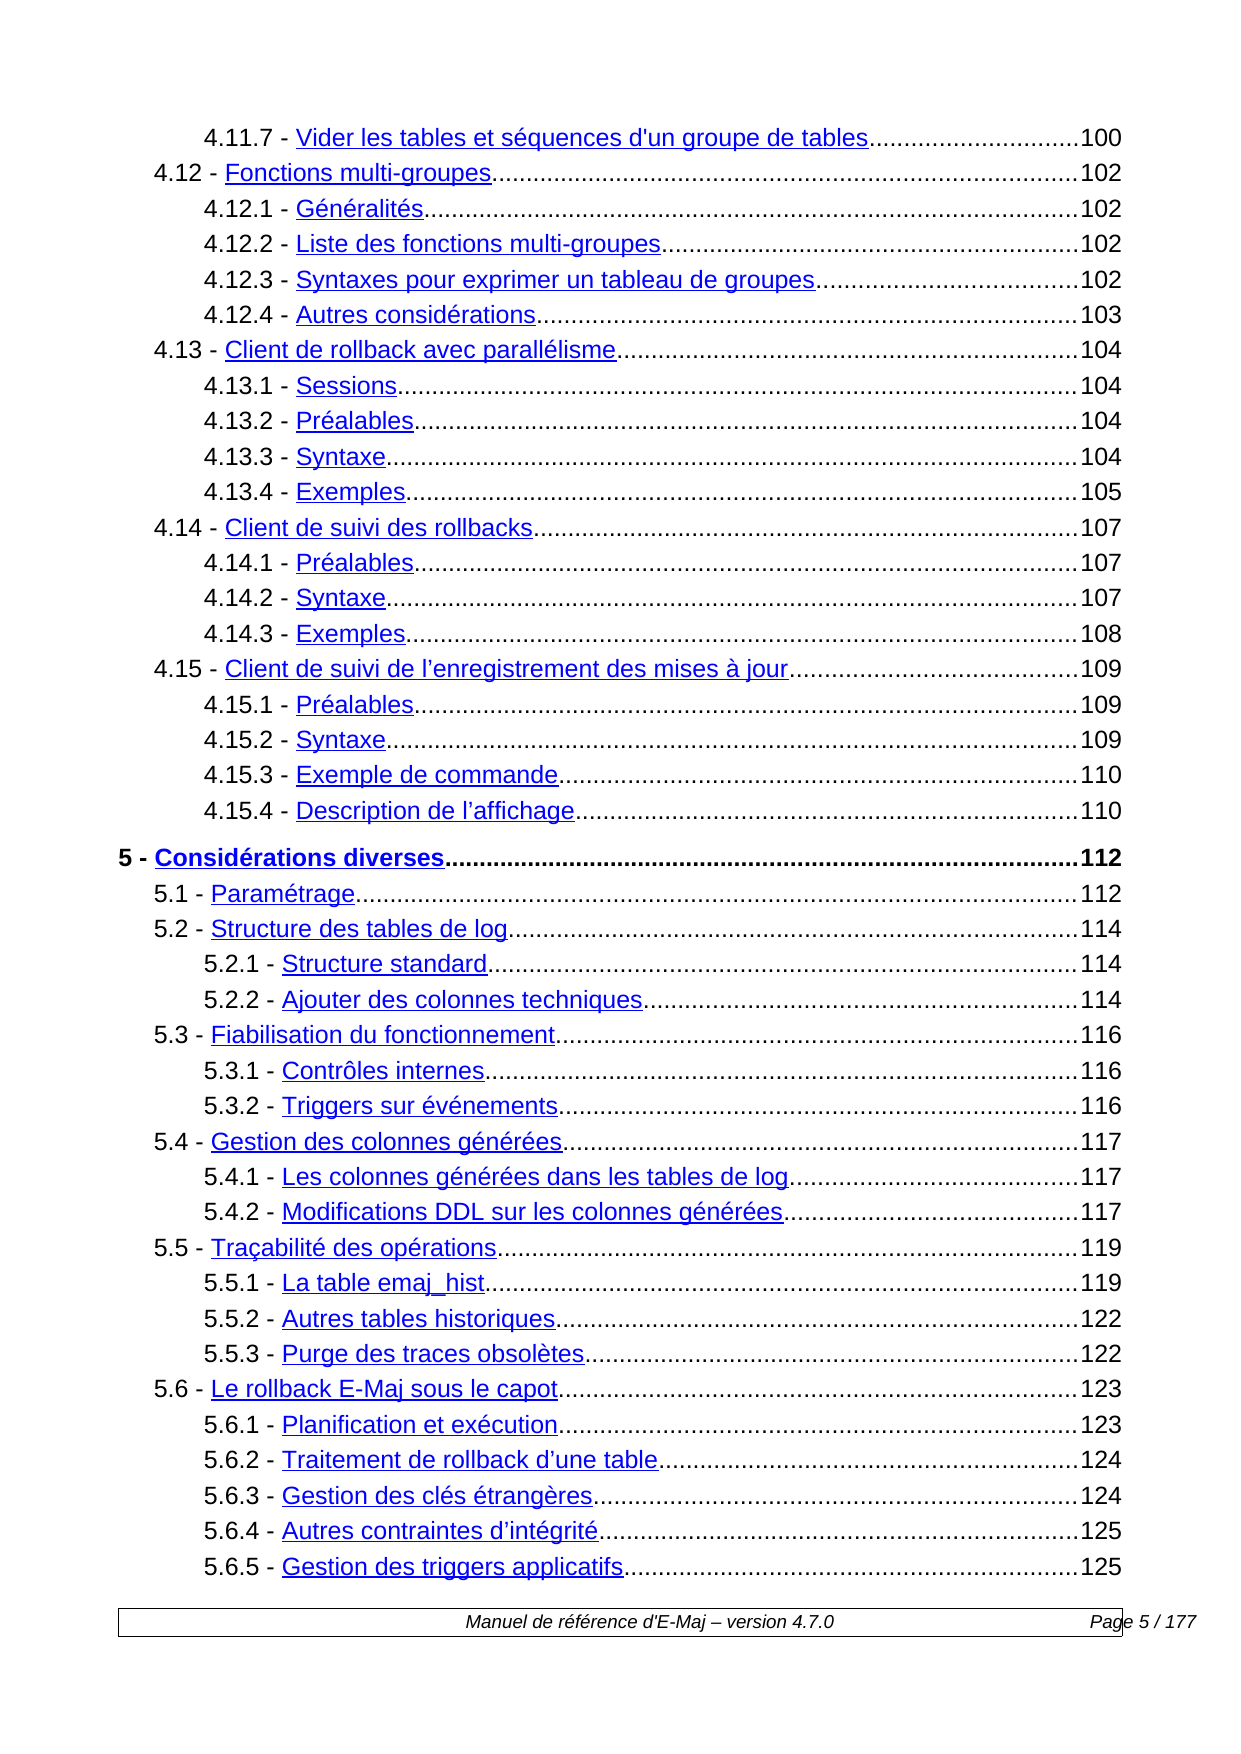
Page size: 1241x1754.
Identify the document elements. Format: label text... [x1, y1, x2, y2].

text 4.13 - Client de rollback avec parallélisme 104 [118, 331, 1122, 366]
text 4.14.3 - Exemples 108 [168, 614, 1122, 649]
text 4.15.3 - Exemple de commande 110 [168, 756, 1122, 791]
text 5.5.3 - Purge des traces obsolètes 122 [168, 1334, 1122, 1369]
text 4.15 - Client de suivi de l’enregistrement des mises à jour 109 [118, 649, 1122, 685]
text 5.5 - Traçabilité des opérations 119 [118, 1228, 1122, 1263]
text 5.4.1 - Les colonnes générées dans les tables de log 117 [168, 1157, 1122, 1192]
text 4.15.1 - Préalables 109 [168, 685, 1122, 720]
text 5.3 - Fiabilisation du fonctionnement 116 [118, 1015, 1122, 1051]
text 4.11.7 - Vider les tables et séquences d'un groupe de tables 100 [168, 118, 1122, 153]
text 4.13.1 - Sessions 104 [168, 366, 1122, 401]
text 5.6.4 - Autres contraintes d’intégrité 125 [168, 1511, 1122, 1547]
text 4.14.1 - Préalables 107 [168, 543, 1122, 578]
text 4.14.2 - Syntaxe 107 [168, 578, 1122, 614]
text 4.13.2 - Préalables 104 [168, 401, 1122, 437]
text 5.6 - Le rollback E-Maj sous le capot 123 [118, 1369, 1122, 1405]
text 4.12 - Fonctions multi-groupes 102 [118, 153, 1122, 189]
text 5.5.2 - Autres tables historiques 122 [168, 1299, 1122, 1334]
text 5.2 - Structure des tables de log 114 [118, 909, 1122, 944]
text 5.6.5 - Gestion des triggers applicatifs 125 [168, 1547, 1122, 1582]
text 5.5.1 - La table emaj_hist 119 [168, 1263, 1122, 1299]
text 4.15.4 - Description de l’affichage 110 [168, 791, 1122, 826]
text 5.4.2 - Modifications DDL sur les colonnes générées 117 [168, 1192, 1122, 1228]
text 5.6.1 - Planification et exécution 123 [168, 1405, 1122, 1440]
text 5.1 - Paramétrage 112 [118, 874, 1122, 909]
text 5.3.1 - Contrôles internes 116 [168, 1051, 1122, 1086]
text 4.14 - Client de suivi des rollbacks 107 [118, 508, 1122, 543]
text 5 - Considérations diverses 112 [118, 838, 1122, 874]
text 4.12.1 - Généralités 102 [168, 189, 1122, 224]
text 5.2.1 - Structure standard 114 [168, 944, 1122, 980]
text 5.3.2 - Triggers sur événements 116 [168, 1086, 1122, 1122]
text 4.15.2 - Syntaxe 109 [168, 720, 1122, 756]
text 4.12.4 - Autres considérations 103 [168, 295, 1122, 331]
text 4.12.3 - Syntaxes pour exprimer un tableau de groupes 102 [168, 260, 1122, 295]
text 4.13.3 - Syntaxe 104 [168, 437, 1122, 472]
text 5.6.3 - Gestion des clés étrangères 124 [168, 1476, 1122, 1511]
text 4.13.4 - Exemples 105 [168, 472, 1122, 508]
text 5.6.2 - Traitement de rollback d’une table 124 [168, 1440, 1122, 1476]
text 4.12.2 - Liste des fonctions multi-groupes 102 [168, 224, 1122, 260]
text 5.2.2 - Ajouter des colonnes techniques 114 [168, 980, 1122, 1015]
text 5.4 - Gestion des colonnes générées 117 [118, 1122, 1122, 1157]
